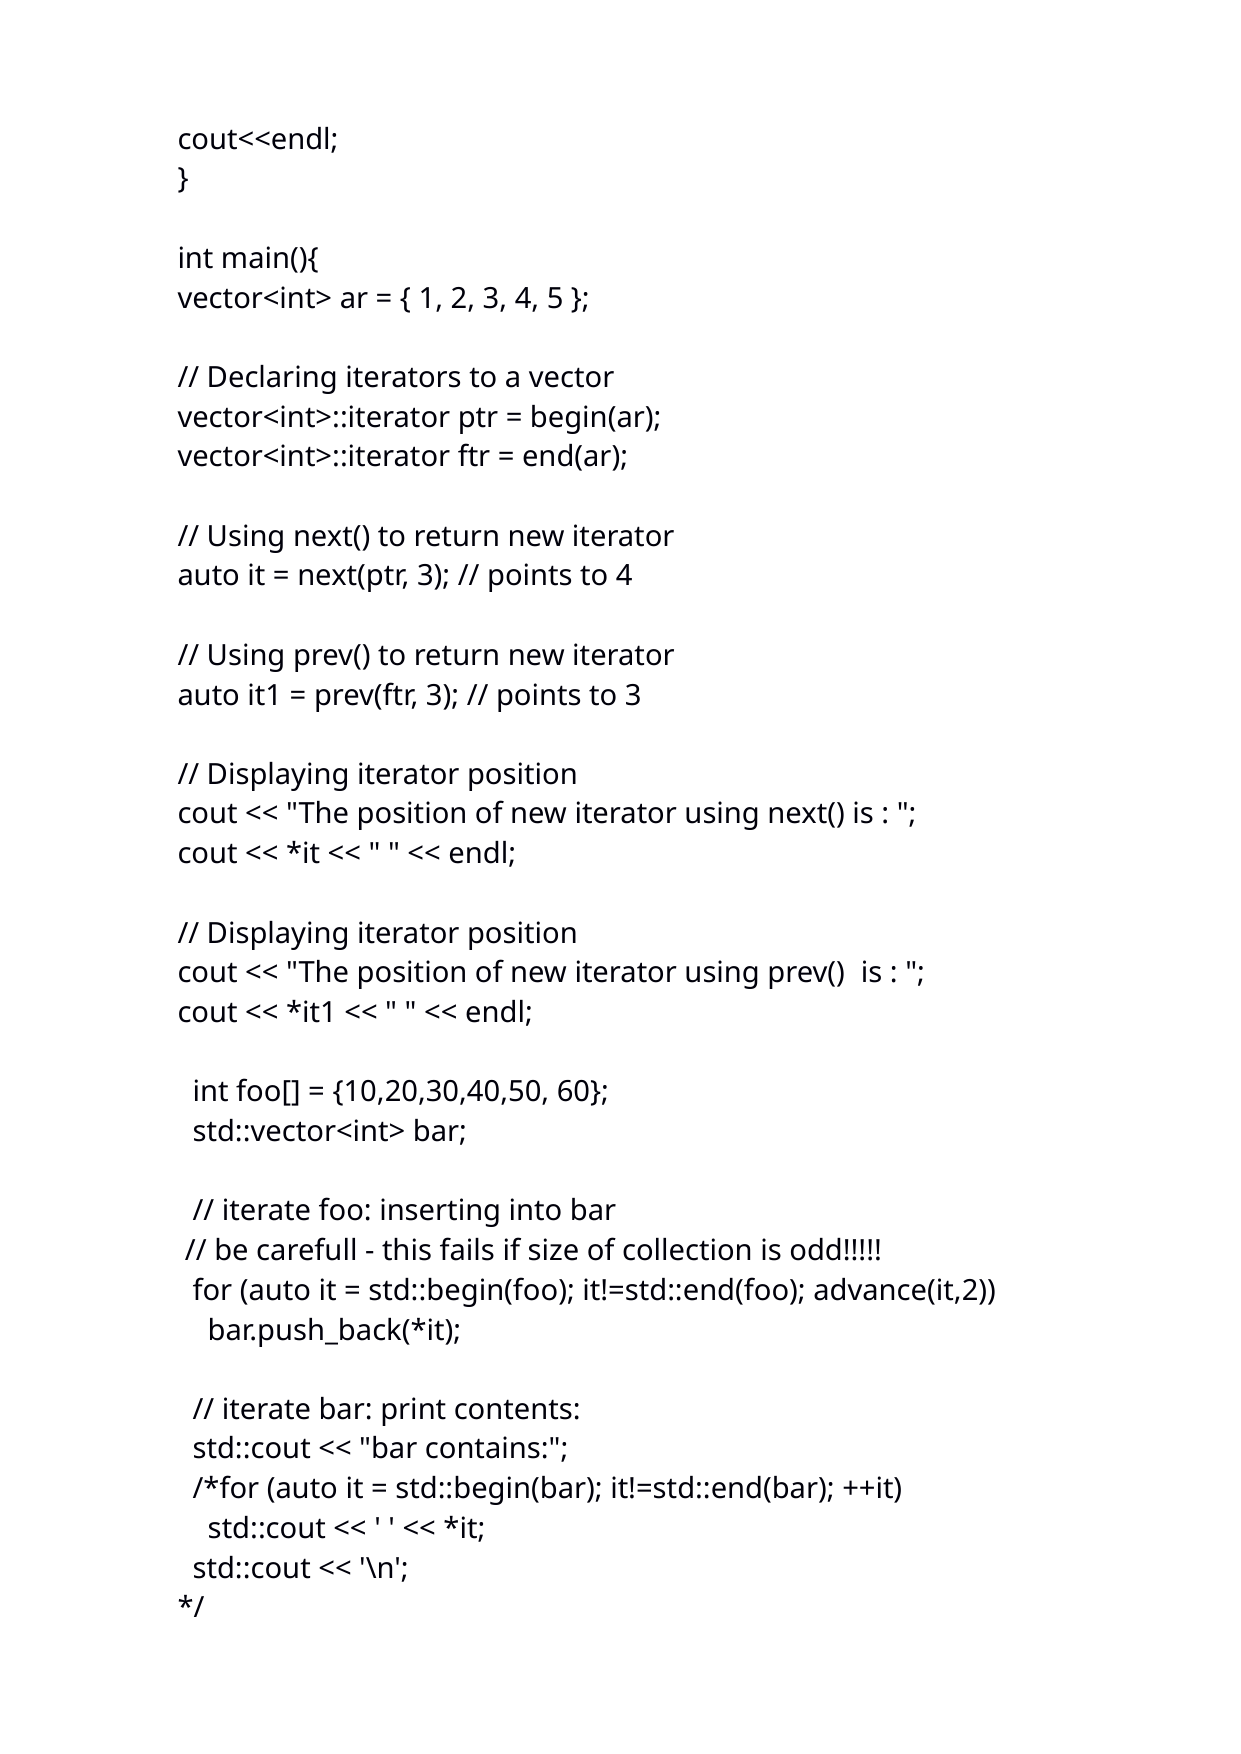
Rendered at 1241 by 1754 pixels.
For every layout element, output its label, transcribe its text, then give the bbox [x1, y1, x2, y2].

text int foo[] = {10,20,30,40,50, 60}; [177, 1071, 1152, 1110]
text } [177, 158, 1152, 197]
text // iterate bar: print contents: [177, 1388, 1152, 1428]
text int main(){ [177, 237, 1152, 277]
text vector<int>::iterator ptr = begin(ar); [177, 396, 1152, 436]
text */ [177, 1587, 1152, 1626]
text vector<int> ar = { 1, 2, 3, 4, 5 }; [177, 277, 1152, 317]
text /*for (auto it = std::begin(bar); it!=std::end(bar); ++it) [177, 1467, 1152, 1507]
text cout << "The position of new iterator using next() is : "; [177, 793, 1152, 832]
text std::cout << "bar contains:"; [177, 1428, 1152, 1467]
text vector<int>::iterator ftr = end(ar); [177, 436, 1152, 475]
text std::cout << ' ' << *it; [177, 1507, 1152, 1547]
text // Displaying iterator position [177, 753, 1152, 793]
text // Using prev() to return new iterator [177, 634, 1152, 674]
text cout<<endl; [177, 118, 1152, 158]
text // Using next() to return new iterator [177, 515, 1152, 555]
text cout << *it1 << " " << endl; [177, 991, 1152, 1031]
text cout << *it << " " << endl; [177, 832, 1152, 872]
text std::cout << '\n'; [177, 1547, 1152, 1587]
text // be carefull - this fails if size of collection is odd!!!!! [177, 1229, 1152, 1269]
text std::vector<int> bar; [177, 1110, 1152, 1150]
text cout << "The position of new iterator using prev() is : "; [177, 952, 1152, 991]
text auto it1 = prev(ftr, 3); // points to 3 [177, 674, 1152, 713]
text // Declaring iterators to a vector [177, 356, 1152, 396]
text for (auto it = std::begin(foo); it!=std::end(foo); advance(it,2)) [177, 1269, 1152, 1309]
text // iterate foo: inserting into bar [177, 1190, 1152, 1229]
text bar.push_back(*it); [177, 1309, 1152, 1348]
text auto it = next(ptr, 3); // points to 4 [177, 555, 1152, 594]
text // Displaying iterator position [177, 912, 1152, 952]
